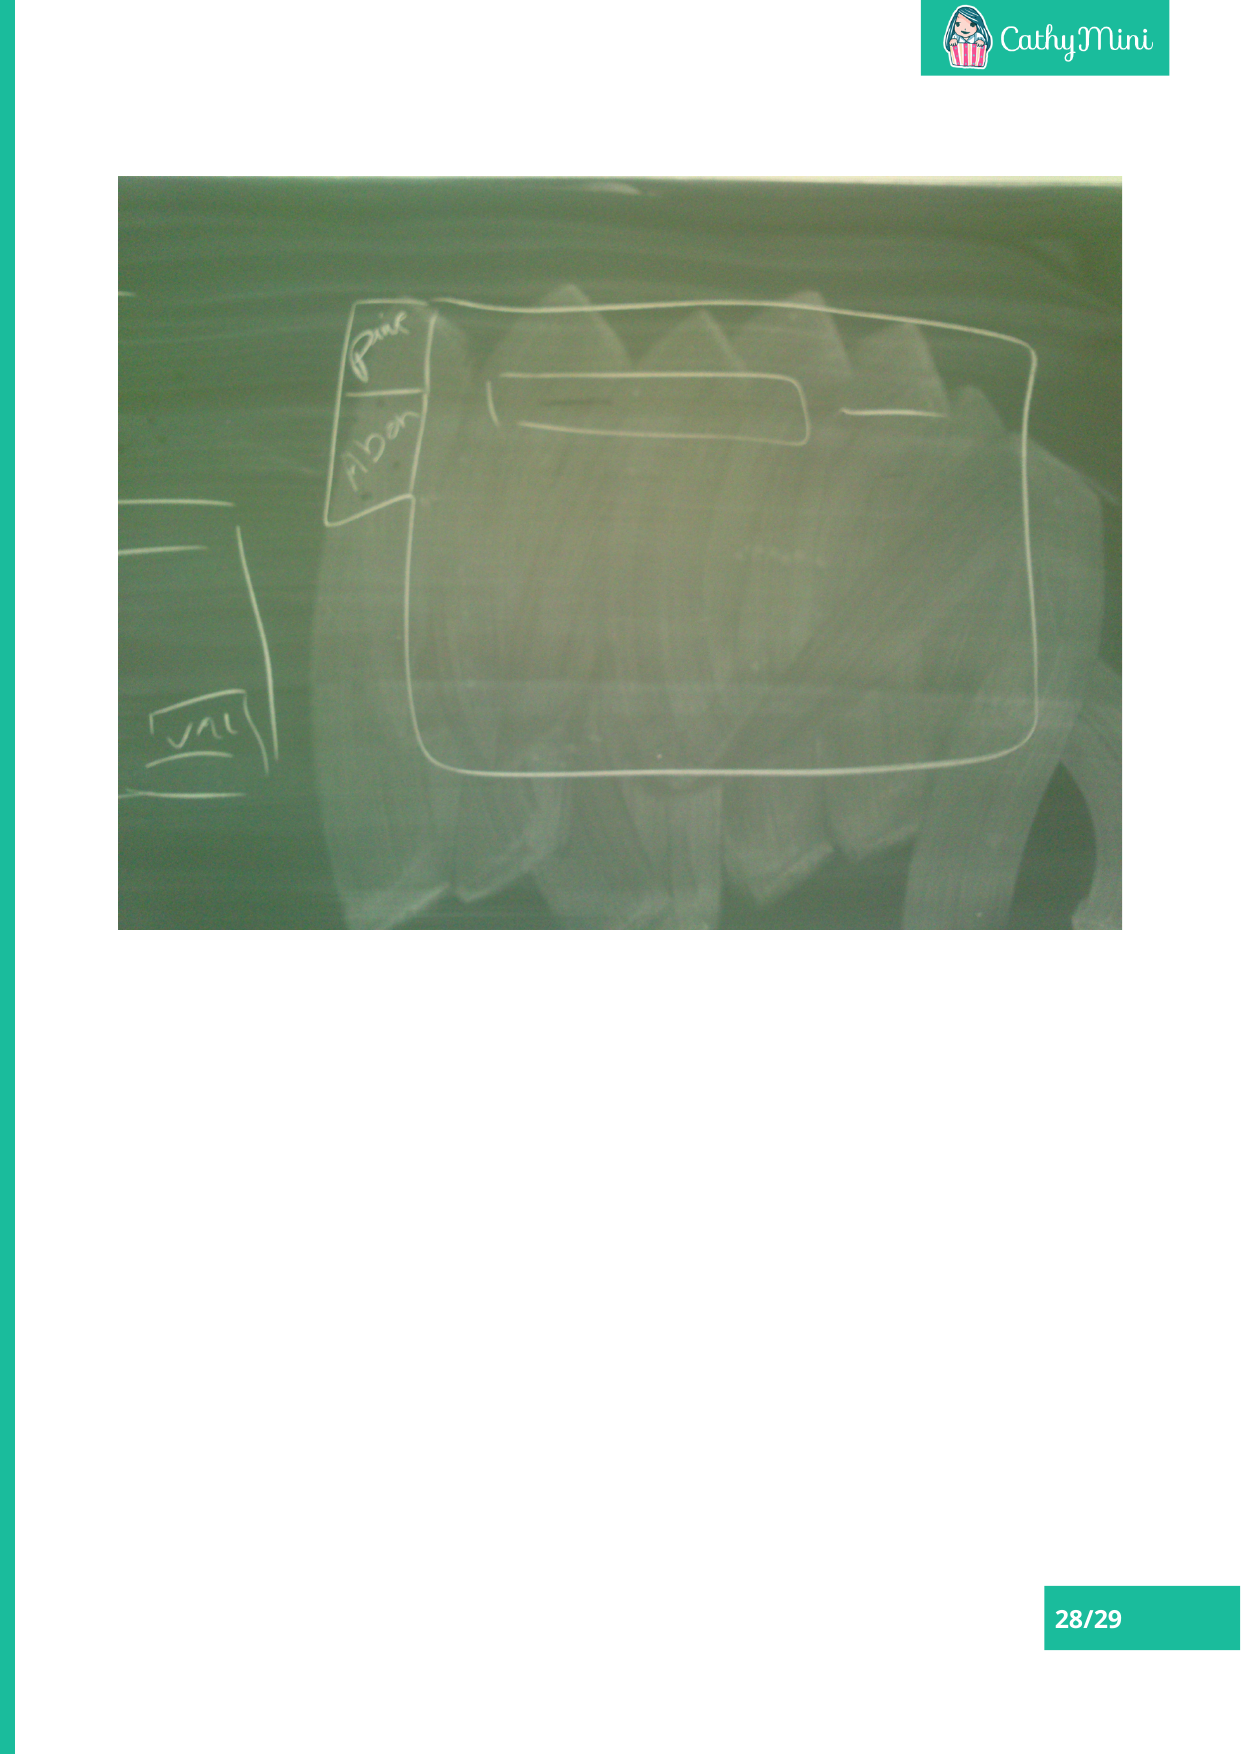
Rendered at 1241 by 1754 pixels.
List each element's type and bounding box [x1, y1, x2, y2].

picture [118, 176, 1123, 930]
picture [936, 0, 1162, 73]
